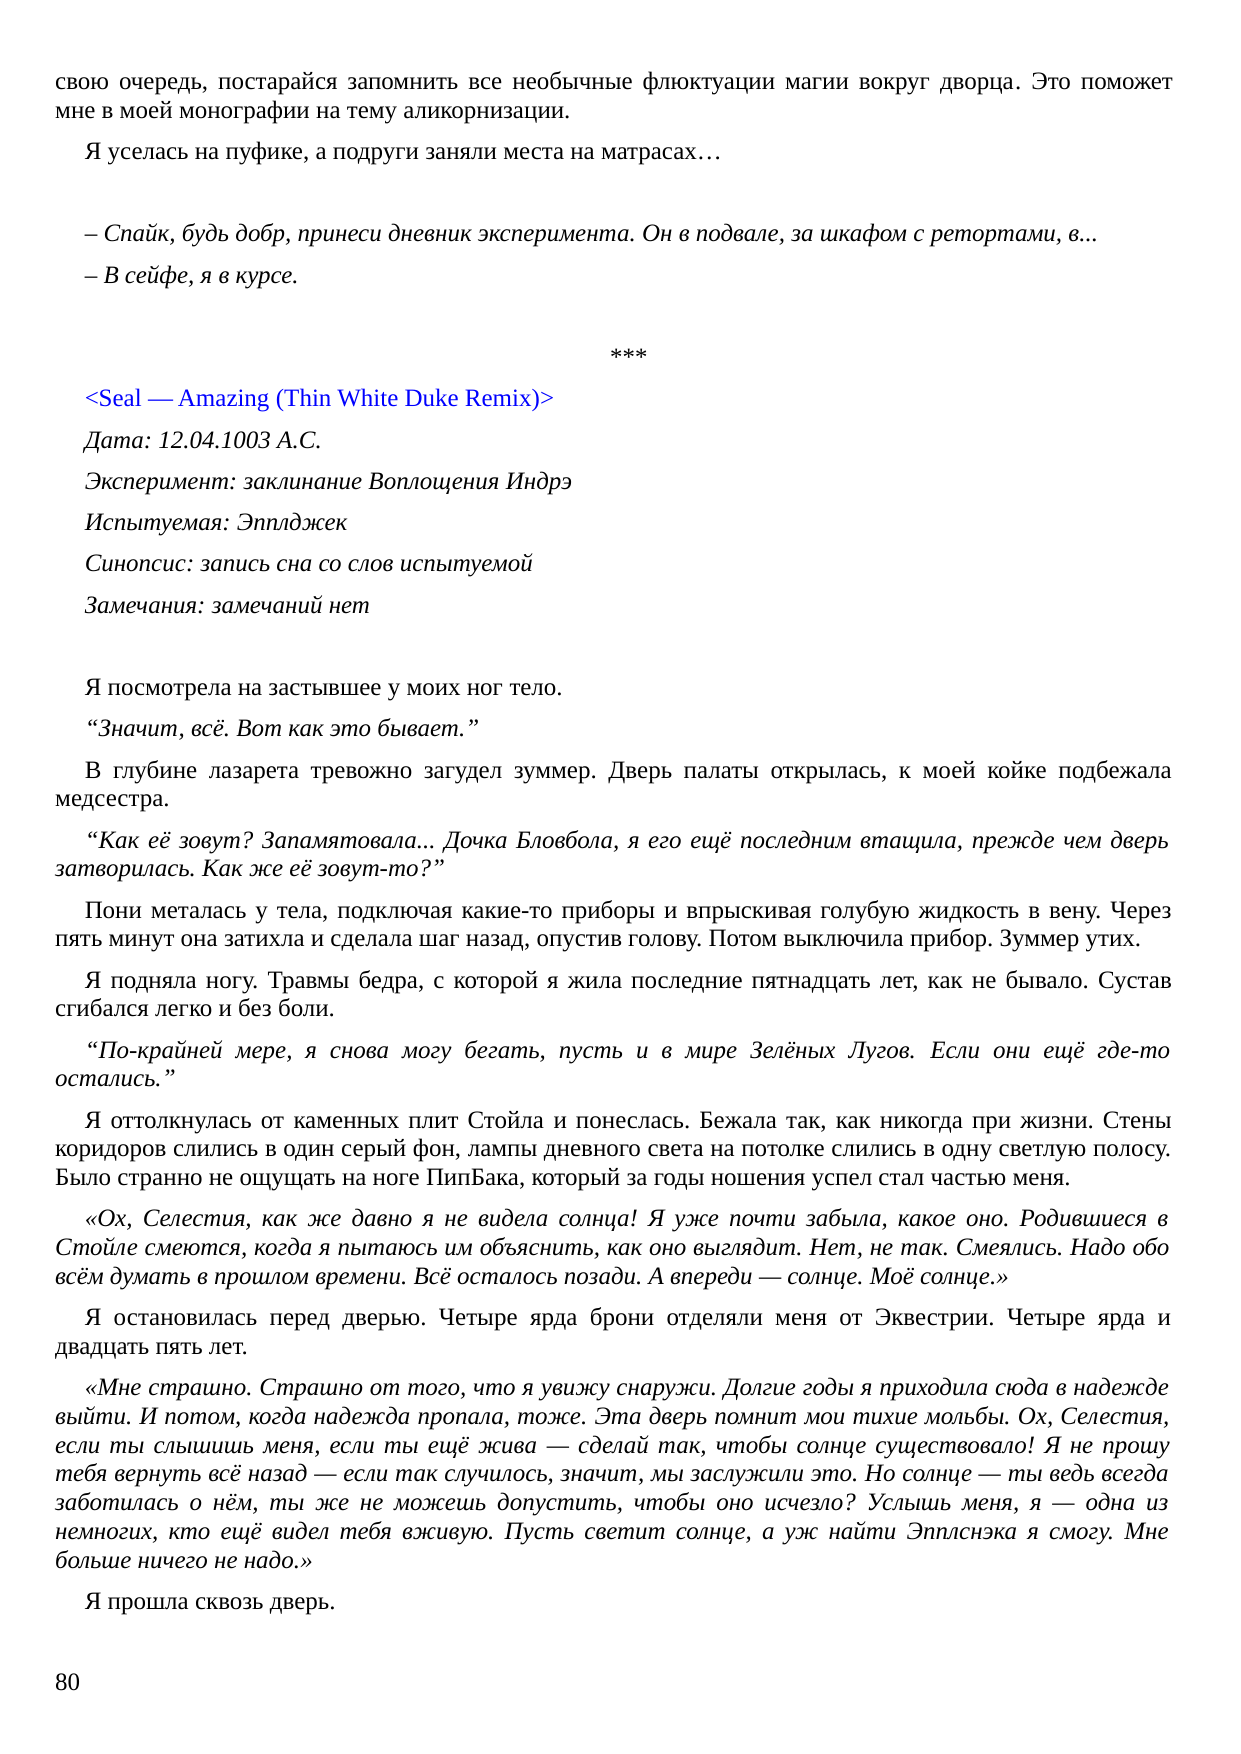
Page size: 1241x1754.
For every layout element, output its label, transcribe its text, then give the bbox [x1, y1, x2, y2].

text свою очередь, постарайся запомнить все необычные флюктуации магии вокруг дворца. Это поможет мне в моей монографии на тему аликорнизации. [55, 66, 1173, 123]
text – Спайк, будь добр, принеси дневник эксперимента. Он в подвале, за шкафом с ретортами, в... [55, 218, 1173, 247]
text Эксперимент: заклинание Воплощения Индрэ [55, 466, 1173, 495]
text Я уселась на пуфике, а подруги заняли места на матрасах… [55, 136, 1173, 165]
text Дата: 12.04.1003 А.С. [55, 425, 1173, 453]
text Испытуемая: Эпплджек [55, 507, 1173, 536]
text <Seal — Amazing (Thin White Duke Remix)> [55, 383, 1173, 412]
text Я подняла ногу. Травмы бедра, с которой я жила последние пятнадцать лет, как не бывало. Сустав сгибался легко и без боли. [55, 965, 1173, 1022]
text “По-крайней мере, я снова могу бегать, пусть и в мире Зелёных Лугов. Если они ещё где-то остались.” [55, 1035, 1173, 1092]
text Пони металась у тела, подключая какие-то приборы и впрыскивая голубую жидкость в вену. Через пять минут она затихла и сделала шаг назад, опустив голову. Потом выключила прибор. Зуммер утих. [55, 895, 1173, 952]
text Я посмотрела на застывшее у моих ног тело. [55, 672, 1173, 701]
text Я оттолкнулась от каменных плит Стойла и понеслась. Бежала так, как никогда при жизни. Стены коридоров слились в один серый фон, лампы дневного света на потолке слились в одну светлую полосу. Было странно не ощущать на ноге ПипБака, который за годы ношения успел стал частью меня. [55, 1105, 1173, 1191]
text «Мне страшно. Страшно от того, что я увижу снаружи. Долгие годы я приходила сюда в надежде выйти. И потом, когда надежда пропала, тоже. Эта дверь помнит мои тихие мольбы. Ох, Селестия, если ты слышишь меня, если ты ещё жива — сделай так, чтобы солнце существовало! Я не прошу тебя вернуть всё назад — если так случилось, значит, мы заслужили это. Но солнце — ты ведь всегда заботилась о нём, ты же не можешь допустить, чтобы оно исчезло? Услышь меня, я — одна из немногих, кто ещё видел тебя вживую. Пусть светит солнце, а уж найти Эпплснэка я смогу. Мне больше ничего не надо.» [55, 1372, 1173, 1573]
text “Значит, всё. Вот как это бывает.” [55, 713, 1173, 742]
text «Ох, Селестия, как же давно я не видела солнца! Я уже почти забыла, какое оно. Родившиеся в Стойле смеются, когда я пытаюсь им объяснить, как оно выглядит. Нет, не так. Смеялись. Надо обо всём думать в прошлом времени. Всё осталось позади. А впереди — солнце. Моё солнце.» [55, 1203, 1173, 1290]
text *** [55, 342, 1173, 371]
text Синопсис: запись сна со слов испытуемой [55, 548, 1173, 577]
text В глубине лазарета тревожно загудел зуммер. Дверь палаты открылась, к моей койке подбежала медсестра. [55, 755, 1173, 812]
text Я остановилась перед дверью. Четыре ярда брони отделяли меня от Эквестрии. Четыре ярда и двадцать пять лет. [55, 1302, 1173, 1360]
text – В сейфе, я в курсе. [55, 260, 1173, 288]
text “Как её зовут? Запамятовала... Дочка Бловбола, я его ещё последним втащила, прежде чем дверь затворилась. Как же её зовут-то?” [55, 825, 1173, 882]
text Замечания: замечаний нет [55, 590, 1173, 618]
text Я прошла сквозь дверь. [55, 1586, 1173, 1615]
